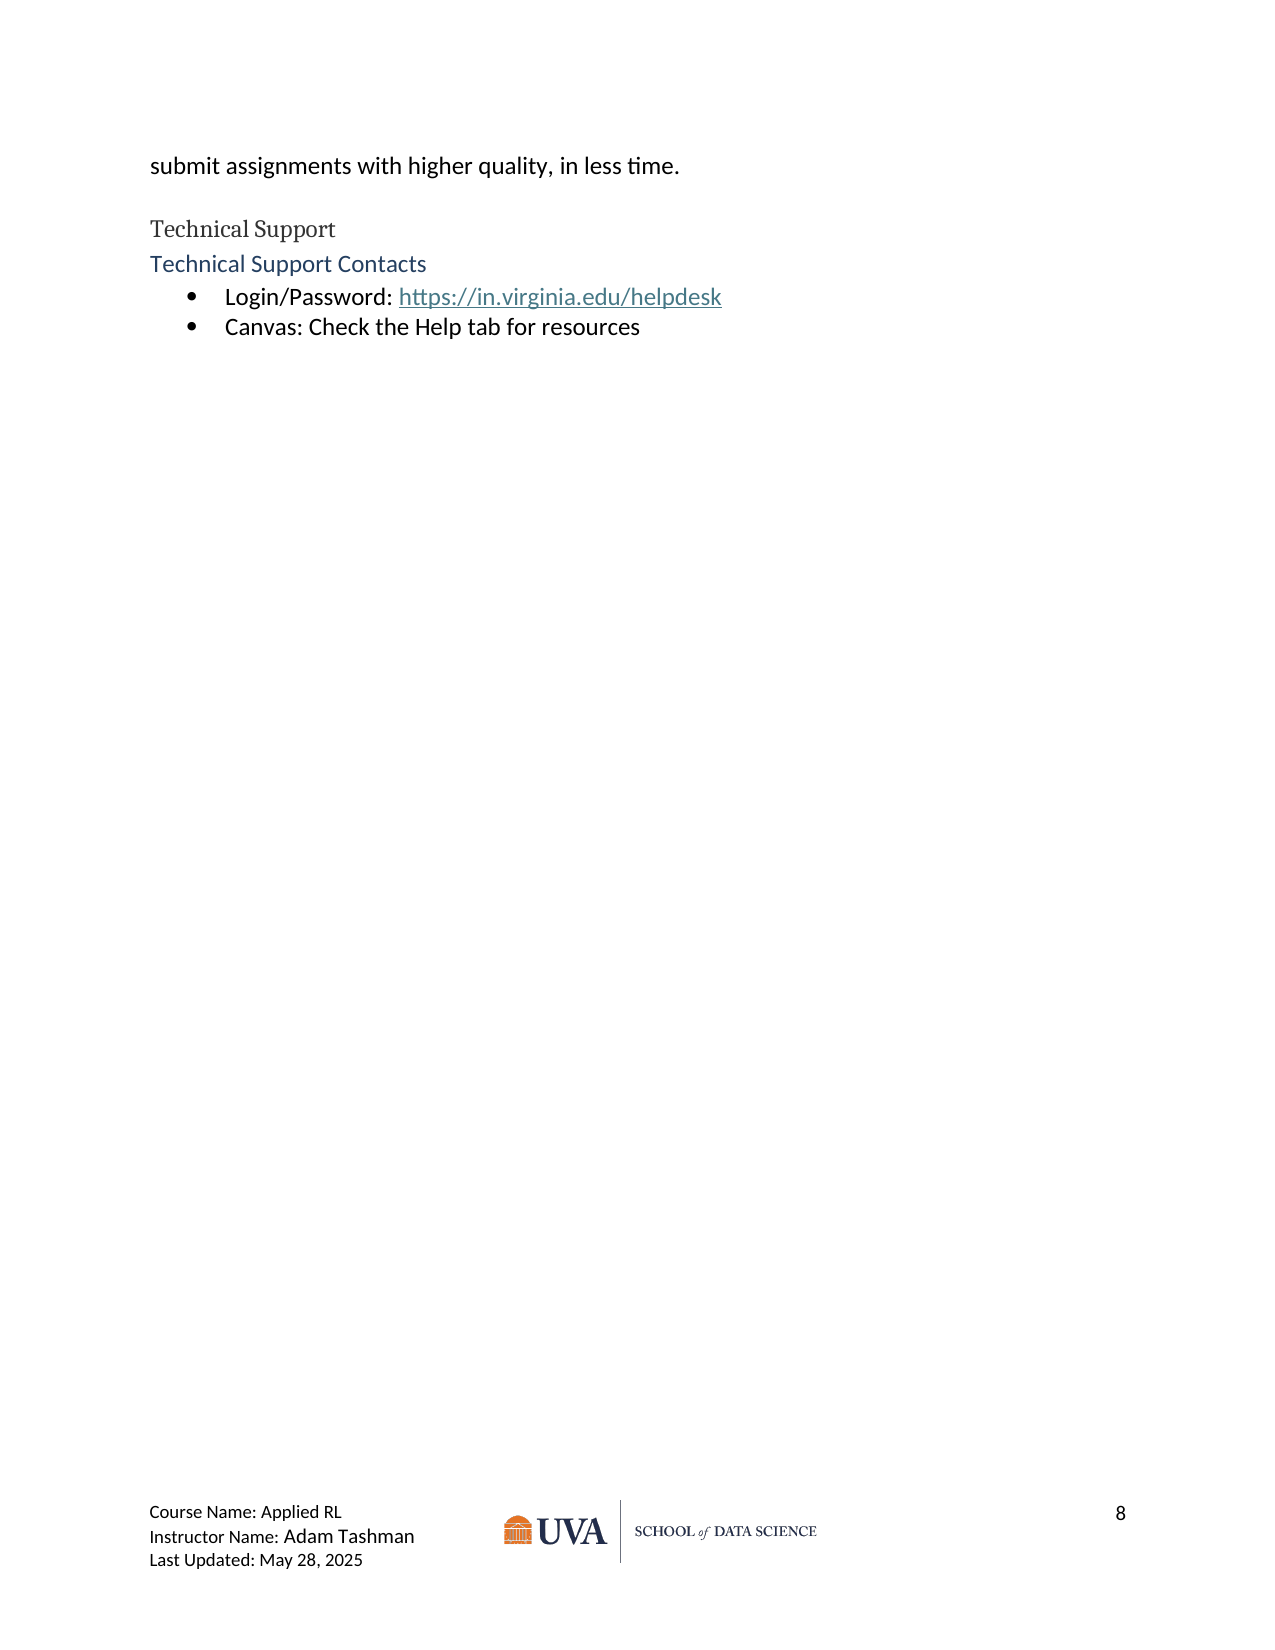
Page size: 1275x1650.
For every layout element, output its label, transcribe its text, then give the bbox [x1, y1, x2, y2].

list Login/Password: https://in.virginia.edu/helpdesk [187, 281, 1125, 311]
list Canvas: Check the Help tab for resources [187, 311, 1125, 342]
text submit assignments with higher quality, in less time. [150, 150, 1125, 211]
picture [504, 1500, 817, 1563]
subtitle Technical Support [150, 215, 1125, 244]
subtitle Technical Support Contacts [150, 248, 1125, 279]
